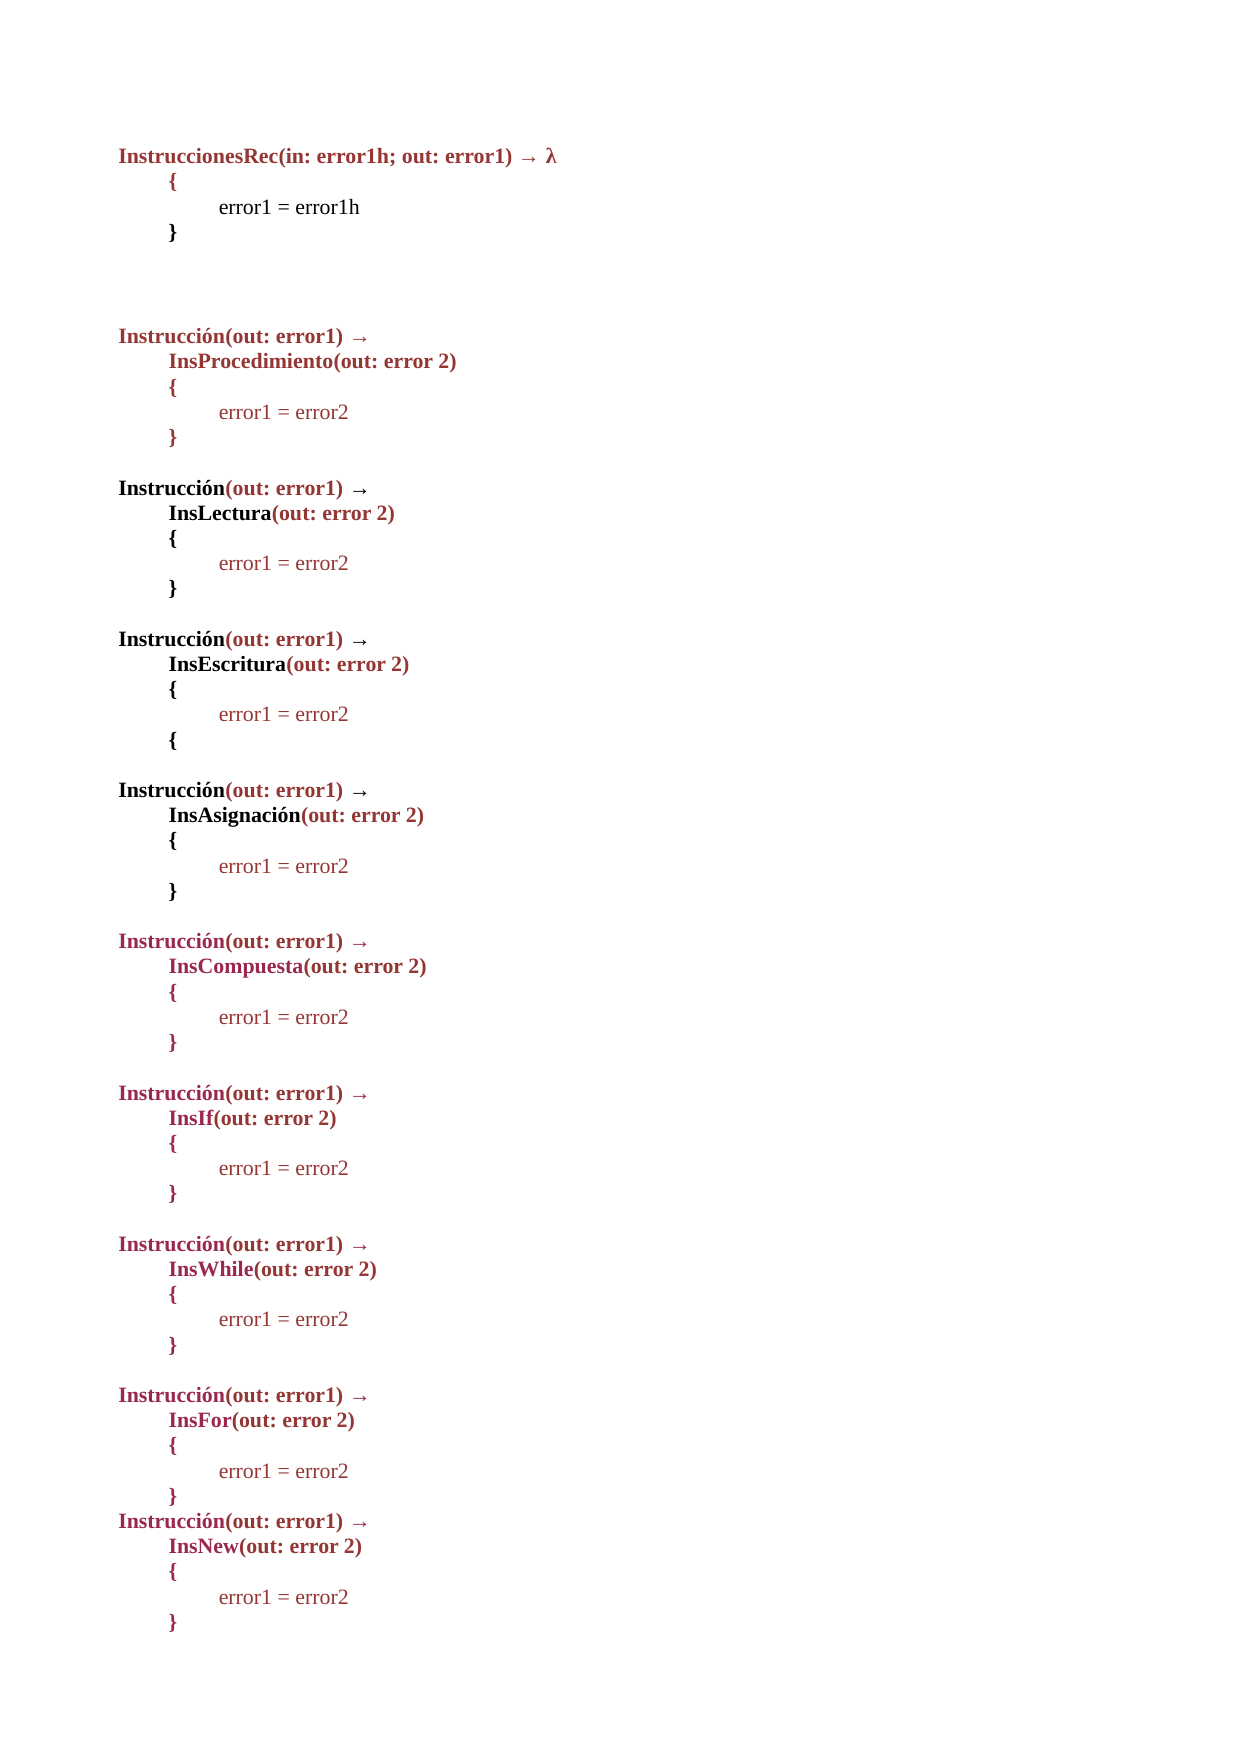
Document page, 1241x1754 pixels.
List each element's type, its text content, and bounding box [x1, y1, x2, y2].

text InsCompuesta(out: error 2) [168, 953, 1122, 979]
text { [168, 374, 1122, 399]
text } [168, 878, 1122, 903]
text } [168, 1483, 1122, 1508]
text } [168, 219, 1122, 244]
text Instrucción(out: error1) → [118, 1231, 1122, 1256]
text InsIf(out: error 2) [168, 1105, 1122, 1130]
text { [168, 676, 1122, 701]
text Instrucción(out: error1) → [118, 474, 1122, 500]
text } [168, 1029, 1122, 1054]
text error1 = error2 [168, 1004, 1122, 1029]
text error1 = error1h [168, 194, 1122, 219]
text InsFor(out: error 2) [168, 1407, 1122, 1432]
text } [168, 1332, 1122, 1357]
text Instrucción(out: error1) → [118, 928, 1122, 953]
text } [168, 1609, 1122, 1634]
text InsWhile(out: error 2) [168, 1256, 1122, 1281]
text { [168, 727, 1122, 752]
text { [168, 827, 1122, 853]
text InsAsignación(out: error 2) [168, 802, 1122, 827]
text InstruccionesRec(in: error1h; out: error1) → λ [118, 143, 1122, 168]
text { [168, 168, 1122, 194]
text error1 = error2 [168, 701, 1122, 727]
text InsLectura(out: error 2) [168, 500, 1122, 525]
text { [168, 1558, 1122, 1584]
text { [168, 979, 1122, 1004]
text Instrucción(out: error1) → [118, 626, 1122, 651]
text } [168, 1180, 1122, 1206]
text error1 = error2 [168, 399, 1122, 424]
text InsEscritura(out: error 2) [168, 651, 1122, 676]
text error1 = error2 [168, 1458, 1122, 1483]
text Instrucción(out: error1) → [118, 1079, 1122, 1105]
text { [168, 525, 1122, 550]
text { [168, 1432, 1122, 1458]
text error1 = error2 [168, 550, 1122, 575]
text { [168, 1130, 1122, 1155]
text error1 = error2 [168, 1584, 1122, 1609]
text InsProcedimiento(out: error 2) [168, 348, 1122, 374]
text error1 = error2 [168, 1155, 1122, 1180]
text error1 = error2 [168, 853, 1122, 878]
text Instrucción(out: error1) → [118, 1382, 1122, 1407]
text Instrucción(out: error1) → [118, 1508, 1122, 1533]
text Instrucción(out: error1) → [118, 777, 1122, 802]
text } [168, 575, 1122, 601]
text { [168, 1281, 1122, 1306]
text InsNew(out: error 2) [168, 1533, 1122, 1558]
text } [168, 424, 1122, 449]
text error1 = error2 [168, 1306, 1122, 1332]
text Instrucción(out: error1) → [118, 323, 1122, 348]
